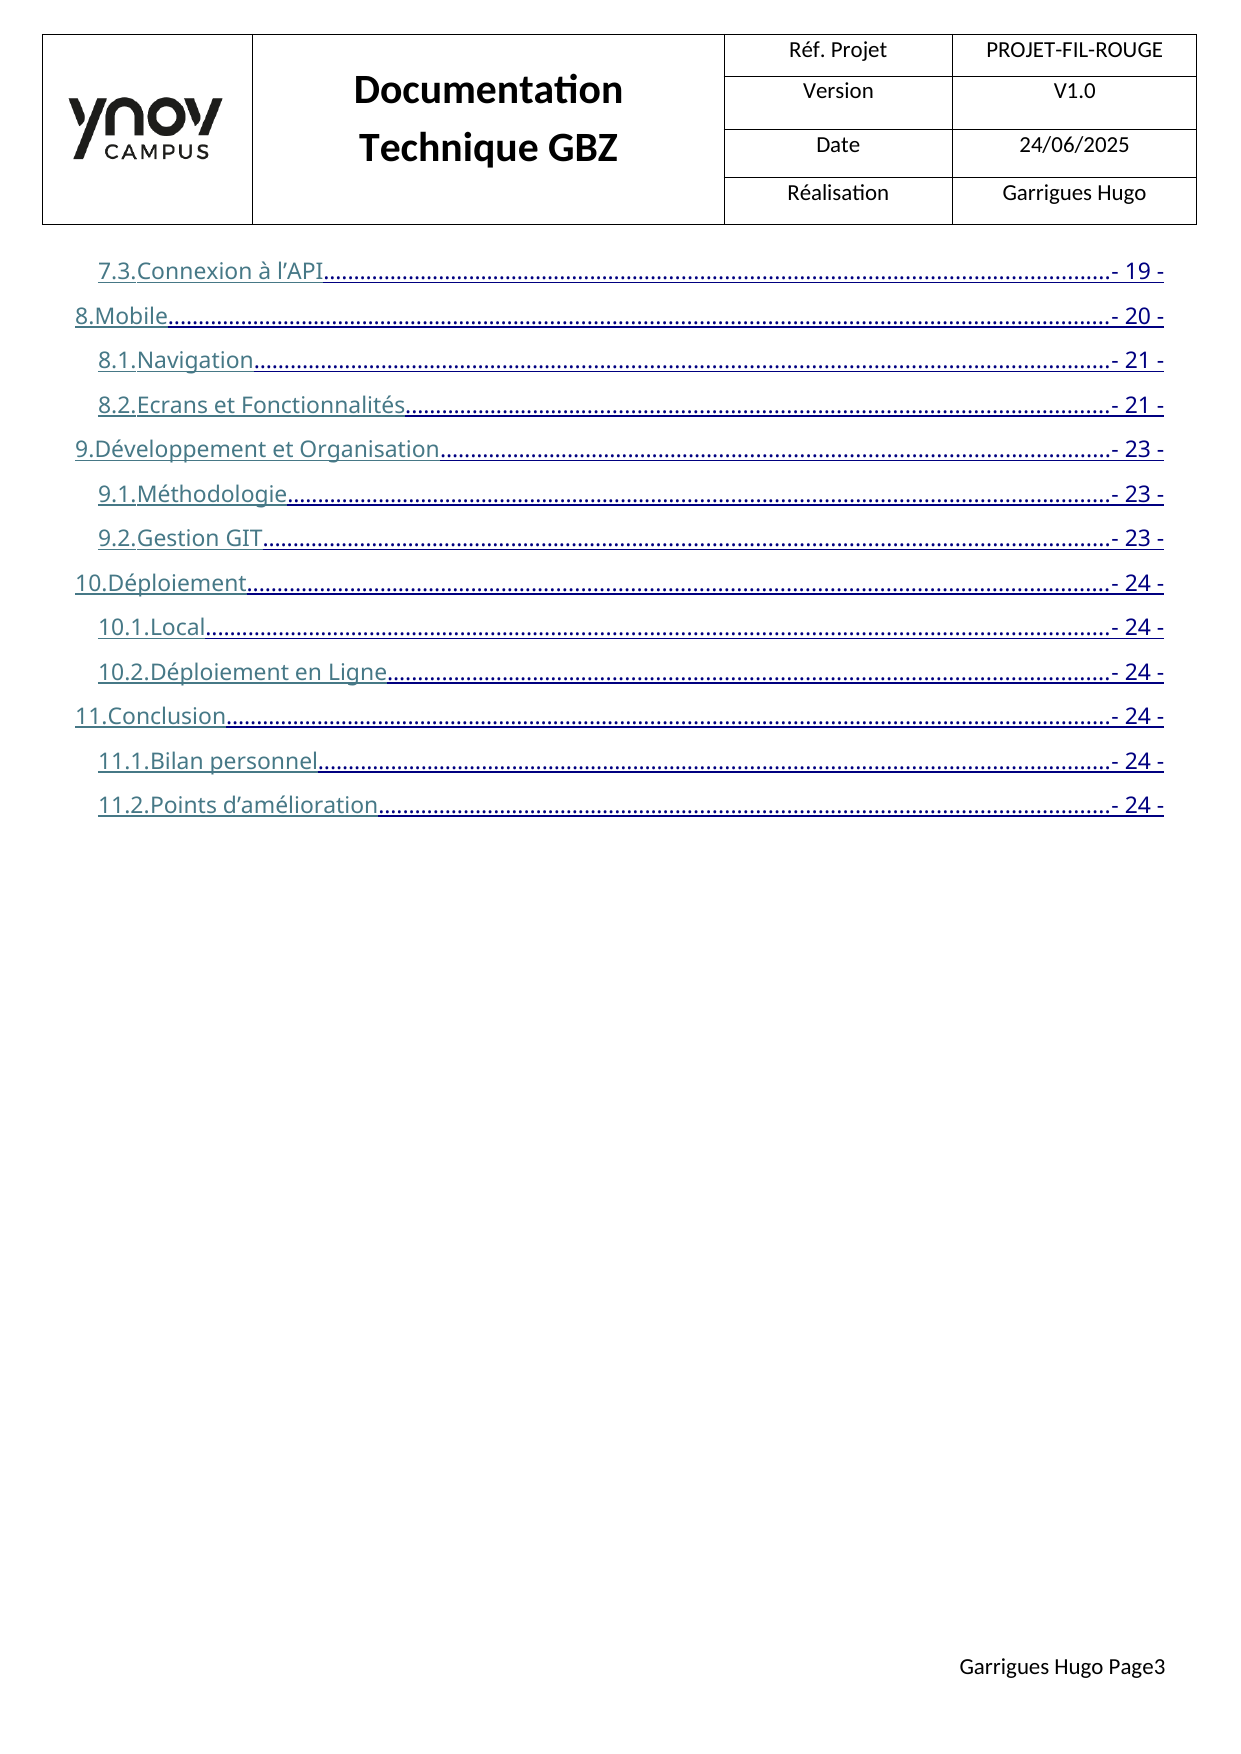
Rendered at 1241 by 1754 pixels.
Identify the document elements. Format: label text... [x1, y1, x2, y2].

text 10. Déploiement - 24 - [75, 564, 1165, 598]
text 11.1. Bilan personnel - 24 - [98, 742, 1165, 776]
text 11. Conclusion - 24 - [75, 698, 1165, 732]
text 8. Mobile - 20 - [75, 297, 1165, 332]
text 10.2. Déploiement en Ligne - 24 - [98, 653, 1165, 687]
text 11.2. Points d’amélioration - 24 - [98, 787, 1165, 821]
text 8.1. Navigation - 21 - [98, 342, 1165, 376]
text 9.2. Gestion GIT - 23 - [98, 520, 1165, 554]
text 10.1. Local - 24 - [98, 609, 1165, 643]
text 9. Développement et Organisation - 23 - [75, 431, 1165, 465]
text 8.2. Ecrans et Fonctionnalités - 21 - [98, 386, 1165, 421]
text 9.1. Méthodologie - 23 - [98, 475, 1165, 509]
text 7.3. Connexion à l’API - 19 - [98, 253, 1165, 287]
